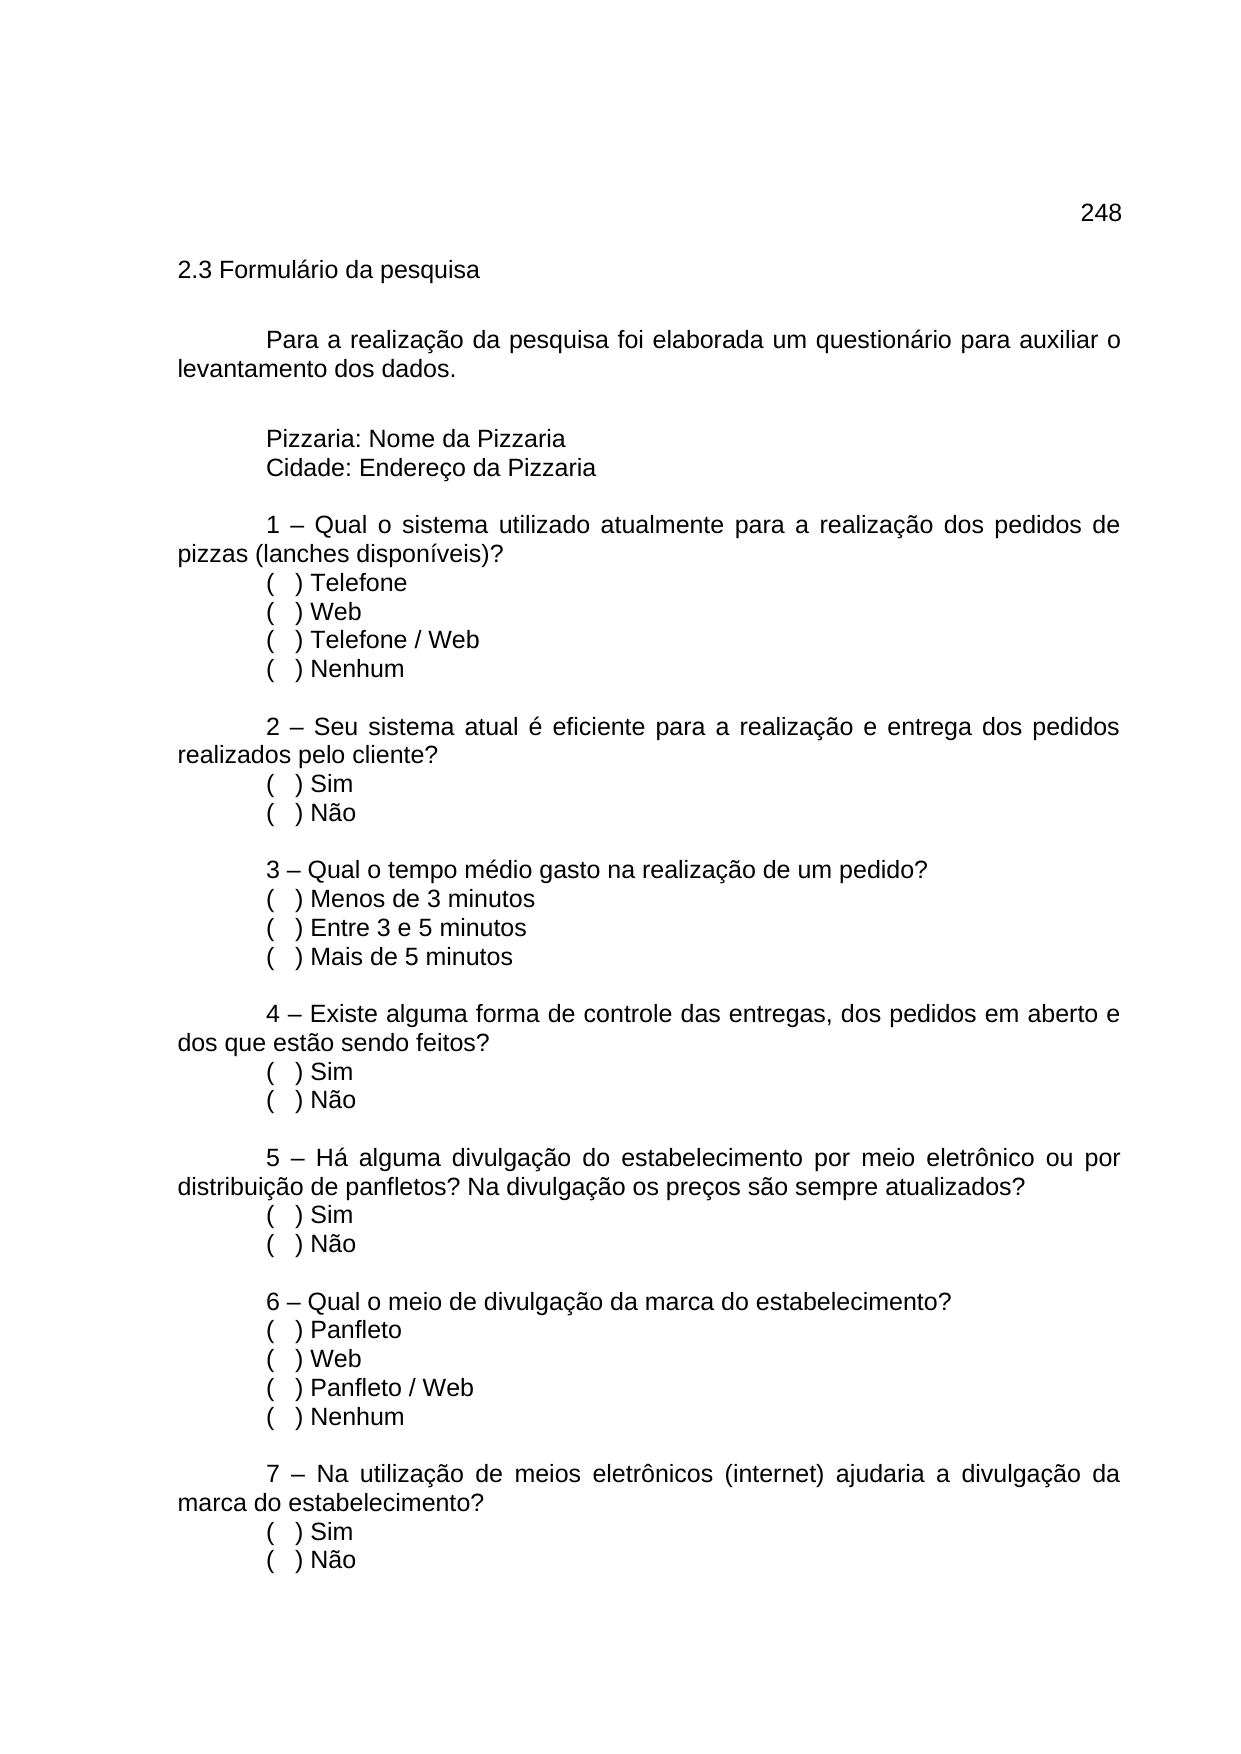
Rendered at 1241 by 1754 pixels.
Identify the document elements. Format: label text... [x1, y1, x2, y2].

text ( ) Não [177, 1546, 1122, 1574]
text ( ) Telefone [177, 568, 1122, 597]
text ( ) Panfleto / Web [177, 1373, 1122, 1402]
text 4 – Existe alguma forma de controle das entregas, dos pedidos em aberto e dos que estão sendo feitos? [177, 999, 1122, 1057]
text ( ) Sim [177, 1057, 1122, 1086]
text Para a realização da pesquisa foi elaborada um questionário para auxiliar o levantamento dos dados. [177, 326, 1122, 383]
text ( ) Mais de 5 minutos [177, 942, 1122, 971]
text ( ) Sim [177, 1201, 1122, 1229]
text ( ) Sim [177, 769, 1122, 798]
text 6 – Qual o meio de divulgação da marca do estabelecimento? [177, 1287, 1122, 1316]
text 2 – Seu sistema atual é eficiente para a realização e entrega dos pedidos realizados pelo cliente? [177, 712, 1122, 769]
text ( ) Web [177, 1344, 1122, 1373]
text 1 – Qual o sistema utilizado atualmente para a realização dos pedidos de pizzas (lanches disponíveis)? [177, 511, 1122, 568]
text 2.3 Formulário da pesquisa [177, 256, 1122, 284]
text ( ) Entre 3 e 5 minutos [177, 913, 1122, 942]
text ( ) Não [177, 1086, 1122, 1114]
text 3 – Qual o tempo médio gasto na realização de um pedido? [177, 856, 1122, 884]
text 5 – Há alguma divulgação do estabelecimento por meio eletrônico ou por distribuição de panfletos? Na divulgação os preços são sempre atualizados? [177, 1143, 1122, 1201]
text ( ) Web [177, 597, 1122, 626]
text Cidade: Endereço da Pizzaria [177, 453, 1122, 482]
text ( ) Sim [177, 1517, 1122, 1546]
text 7 – Na utilização de meios eletrônicos (internet) ajudaria a divulgação da marca do estabelecimento? [177, 1459, 1122, 1517]
text ( ) Não [177, 1229, 1122, 1258]
text ( ) Não [177, 798, 1122, 827]
text Pizzaria: Nome da Pizzaria [177, 424, 1122, 453]
text ( ) Telefone / Web [177, 626, 1122, 654]
text ( ) Nenhum [177, 1402, 1122, 1431]
text ( ) Panfleto [177, 1316, 1122, 1344]
text ( ) Menos de 3 minutos [177, 884, 1122, 913]
text ( ) Nenhum [177, 654, 1122, 683]
